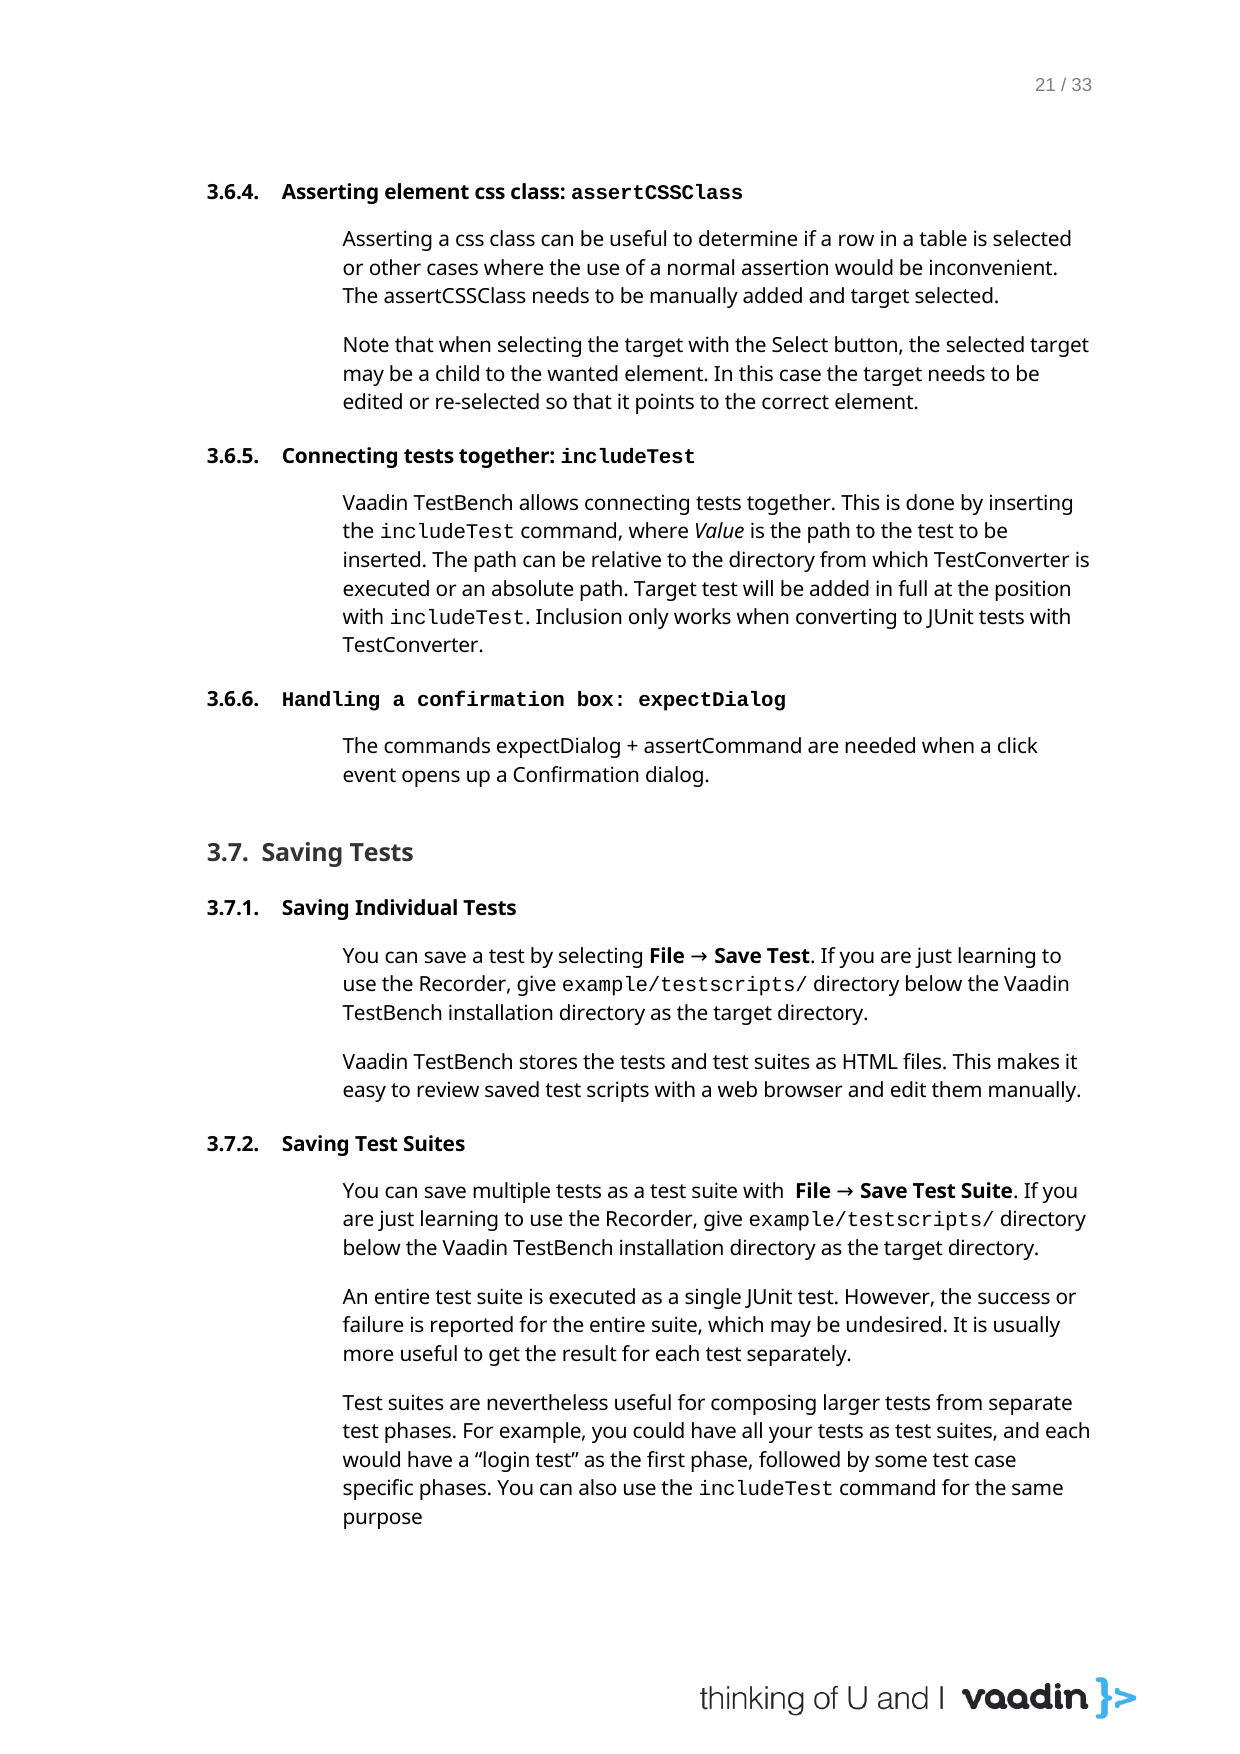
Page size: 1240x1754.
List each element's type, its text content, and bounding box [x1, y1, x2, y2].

picture [699, 1673, 1139, 1721]
text You can save a test by selecting File → Save Test. If you are just learning to use the Recorder, give example/testscripts/ directory below the Vaadin TestBench installation directory as the target directory. [342, 941, 1092, 1026]
subtitle Handling a confirmation box: expectDialog [207, 684, 1092, 713]
subtitle Saving Individual Tests [207, 893, 1092, 922]
subtitle Connecting tests together: includeTest [207, 441, 1092, 469]
text The commands expectDialog + assertCommand are needed when a click event opens up a Confirmation dialog. [342, 731, 1092, 788]
text An entire test suite is executed as a single JUnit test. However, the success or failure is reported for the entire suite, which may be undesired. It is usually more useful to get the result for each test separately. [342, 1282, 1092, 1367]
subtitle Saving Tests [207, 834, 1092, 868]
text You can save multiple tests as a test suite with File → Save Test Suite. If you are just learning to use the Recorder, give example/testscripts/ directory below the Vaadin TestBench installation directory as the target directory. [342, 1176, 1092, 1261]
subtitle Asserting element css class: assertCSSClass [207, 177, 1092, 206]
text Asserting a css class can be useful to determine if a row in a table is selected or other cases where the use of a normal assertion would be inconvenient. The assertCSSClass needs to be manually added and target selected. [342, 224, 1092, 310]
text Vaadin TestBench stores the tests and test suites as HTML files. This makes it easy to review saved test scripts with a web browser and edit them manually. [342, 1047, 1092, 1104]
text Note that when selecting the target with the Select button, the selected target may be a child to the wanted element. In this case the target needs to be edited or re-selected so that it points to the correct element. [342, 331, 1092, 416]
subtitle Saving Test Suites [207, 1129, 1092, 1157]
text Test suites are nevertheless useful for composing larger tests from separate test phases. For example, you could have all your tests as test suites, and each would have a “login test” as the first phase, followed by some test case specific phases. You can also use the includeTest command for the same purpose [342, 1388, 1092, 1530]
text Vaadin TestBench allows connecting tests together. This is done by inserting the includeTest command, where Value is the path to the test to be inserted. The path can be relative to the directory from which TestConverter is executed or an absolute path. Target test will be added in full at the position with includeTest. Inclusion only works when converting to JUnit tests with TestConverter. [342, 488, 1092, 659]
